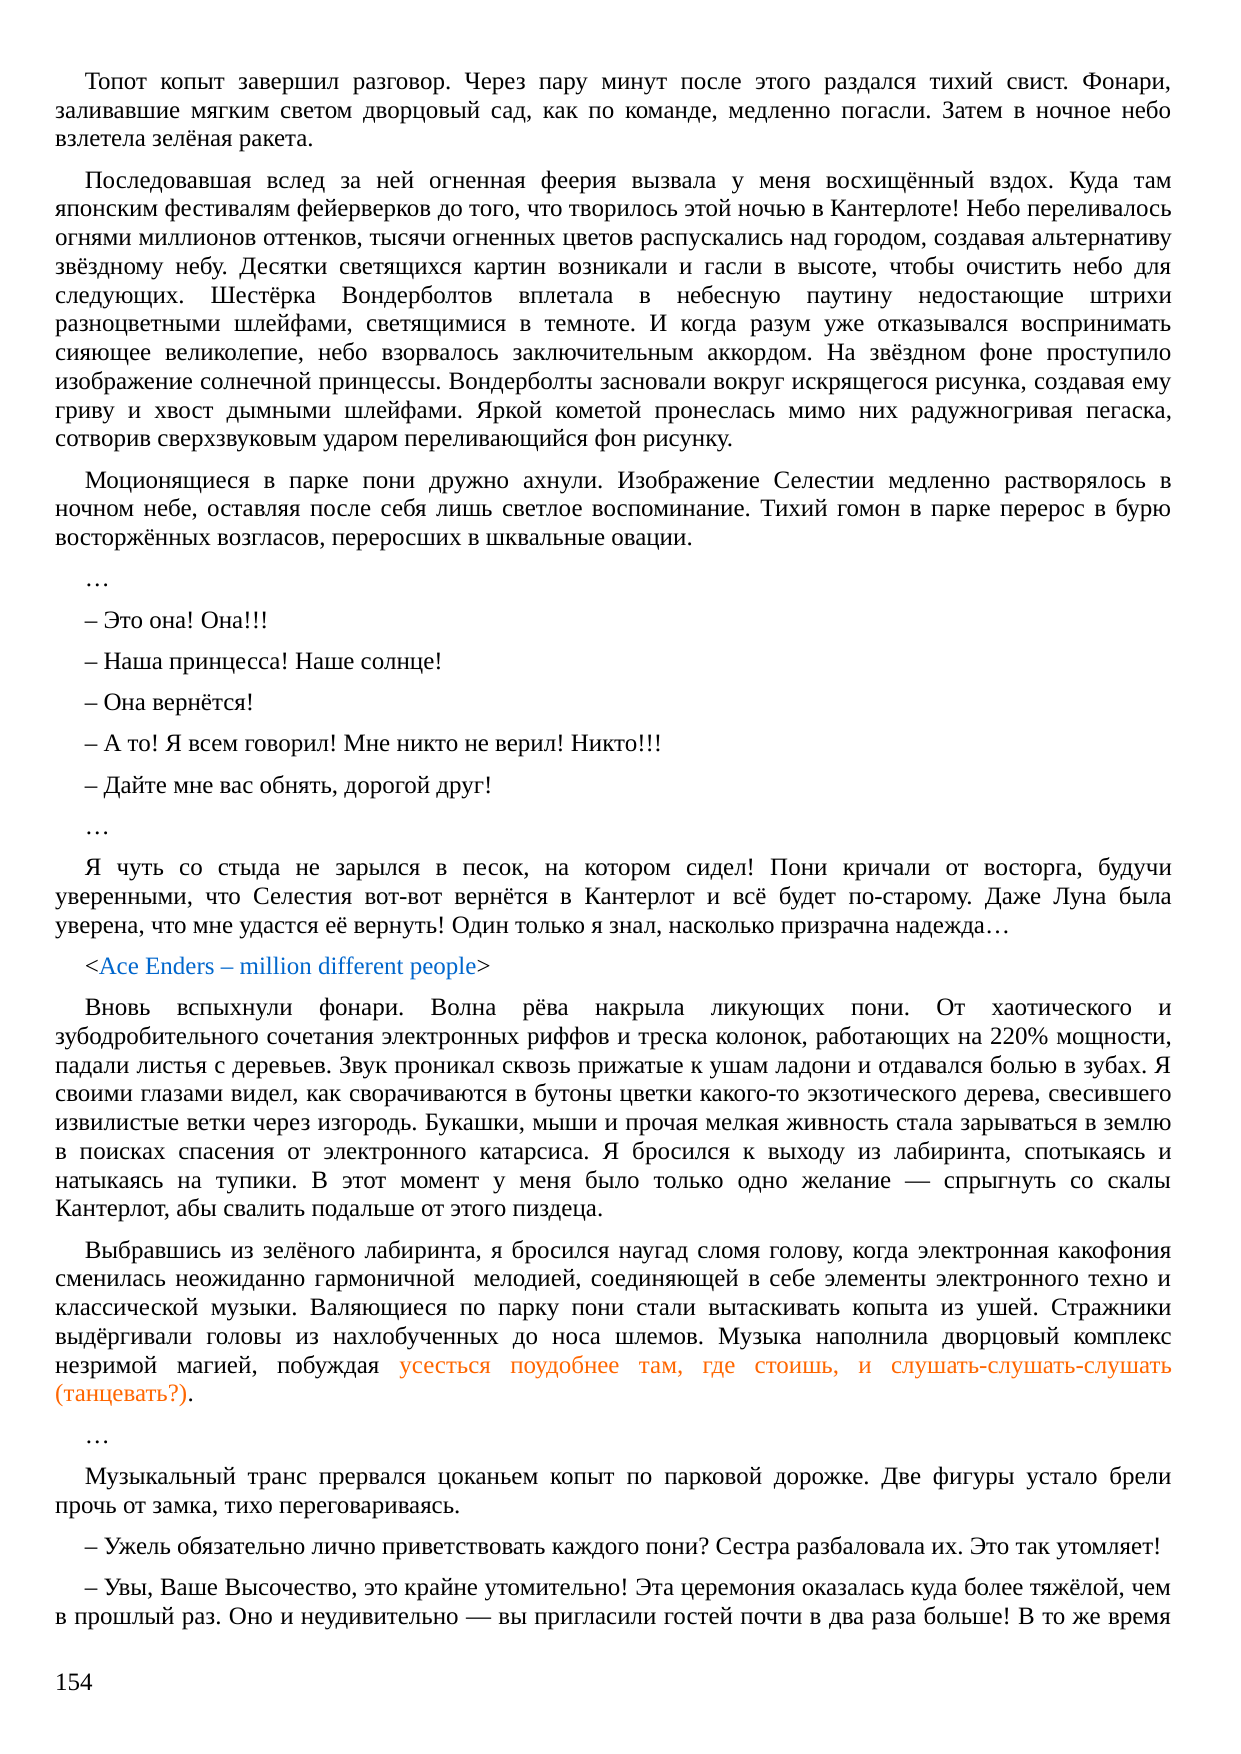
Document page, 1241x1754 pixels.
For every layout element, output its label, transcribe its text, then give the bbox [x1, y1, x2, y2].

text – Дайте мне вас обнять, дорогой друг! [55, 770, 1173, 798]
text Топот копыт завершил разговор. Через пару минут после этого раздался тихий свист. Фонари, заливавшие мягким светом дворцовый сад, как по команде, медленно погасли. Затем в ночное небо взлетела зелёная ракета. [55, 66, 1173, 152]
text Выбравшись из зелёного лабиринта, я бросился наугад сломя голову, когда электронная какофония сменилась неожиданно гармоничной мелодией, соединяющей в себе элементы электронного техно и классической музыки. Валяющиеся по парку пони стали вытаскивать копыта из ушей. Стражники выдёргивали головы из нахлобученных до носа шлемов. Музыка наполнила дворцовый комплекс незримой магией, побуждая усесться поудобнее там, где стоишь, и слушать-слушать-слушать (танцевать?). [55, 1235, 1173, 1407]
text – Это она! Она!!! [55, 605, 1173, 633]
text Я чуть со стыда не зарылся в песок, на котором сидел! Пони кричали от восторга, будучи уверенными, что Селестия вот-вот вернётся в Кантерлот и всё будет по-старому. Даже Луна была уверена, что мне удастся её вернуть! Один только я знал, насколько призрачна надежда… [55, 852, 1173, 938]
text – А то! Я всем говорил! Мне никто не верил! Никто!!! [55, 728, 1173, 757]
text Последовавшая вслед за ней огненная феерия вызвала у меня восхищённый вздох. Куда там японским фестивалям фейерверков до того, что творилось этой ночью в Кантерлоте! Небо переливалось огнями миллионов оттенков, тысячи огненных цветов распускались над городом, создавая альтернативу звёздному небу. Десятки светящихся картин возникали и гасли в высоте, чтобы очистить небо для следующих. Шестёрка Вондерболтов вплетала в небесную паутину недостающие штрихи разноцветными шлейфами, светящимися в темноте. И когда разум уже отказывался воспринимать сияющее великолепие, небо взорвалось заключительным аккордом. На звёздном фоне проступило изображение солнечной принцессы. Вондерболты засновали вокруг искрящегося рисунка, создавая ему гриву и хвост дымными шлейфами. Яркой кометой пронеслась мимо них радужногривая пегаска, сотворив сверхзвуковым ударом переливающийся фон рисунку. [55, 165, 1173, 452]
text Моционящиеся в парке пони дружно ахнули. Изображение Селестии медленно растворялось в ночном небе, оставляя после себя лишь светлое воспоминание. Тихий гомон в парке перерос в бурю восторжённых возгласов, переросших в шквальные овации. [55, 465, 1173, 551]
text Вновь вспыхнули фонари. Волна рёва накрыла ликующих пони. От хаотического и зубодробительного сочетания электронных риффов и треска колонок, работающих на 220% мощности, падали листья с деревьев. Звук проникал сквозь прижатые к ушам ладони и отдавался болью в зубах. Я своими глазами видел, как сворачиваются в бутоны цветки какого-то экзотического дерева, свесившего извилистые ветки через изгородь. Букашки, мыши и прочая мелкая живность стала зарываться в землю в поисках спасения от электронного катарсиса. Я бросился к выходу из лабиринта, спотыкаясь и натыкаясь на тупики. В этот момент у меня было только одно желание — спрыгнуть со скалы Кантерлот, абы свалить подальше от этого пиздеца. [55, 992, 1173, 1222]
text – Увы, Ваше Высочество, это крайне утомительно! Эта церемония оказалась куда более тяжёлой, чем в прошлый раз. Оно и неудивительно — вы пригласили гостей почти в два раза больше! В то же время [55, 1572, 1173, 1630]
text … [55, 563, 1173, 592]
text … [55, 1420, 1173, 1448]
text Музыкальный транс прервался цоканьем копыт по парковой дорожке. Две фигуры устало брели прочь от замка, тихо переговариваясь. [55, 1461, 1173, 1518]
text – Она вернётся! [55, 687, 1173, 716]
text … [55, 811, 1173, 840]
text – Ужель обязательно лично приветствовать каждого пони? Сестра разбаловала их. Это так утомляет! [55, 1531, 1173, 1560]
text – Наша принцесса! Наше солнце! [55, 646, 1173, 675]
text <Ace Enders – million different people> [55, 951, 1173, 980]
